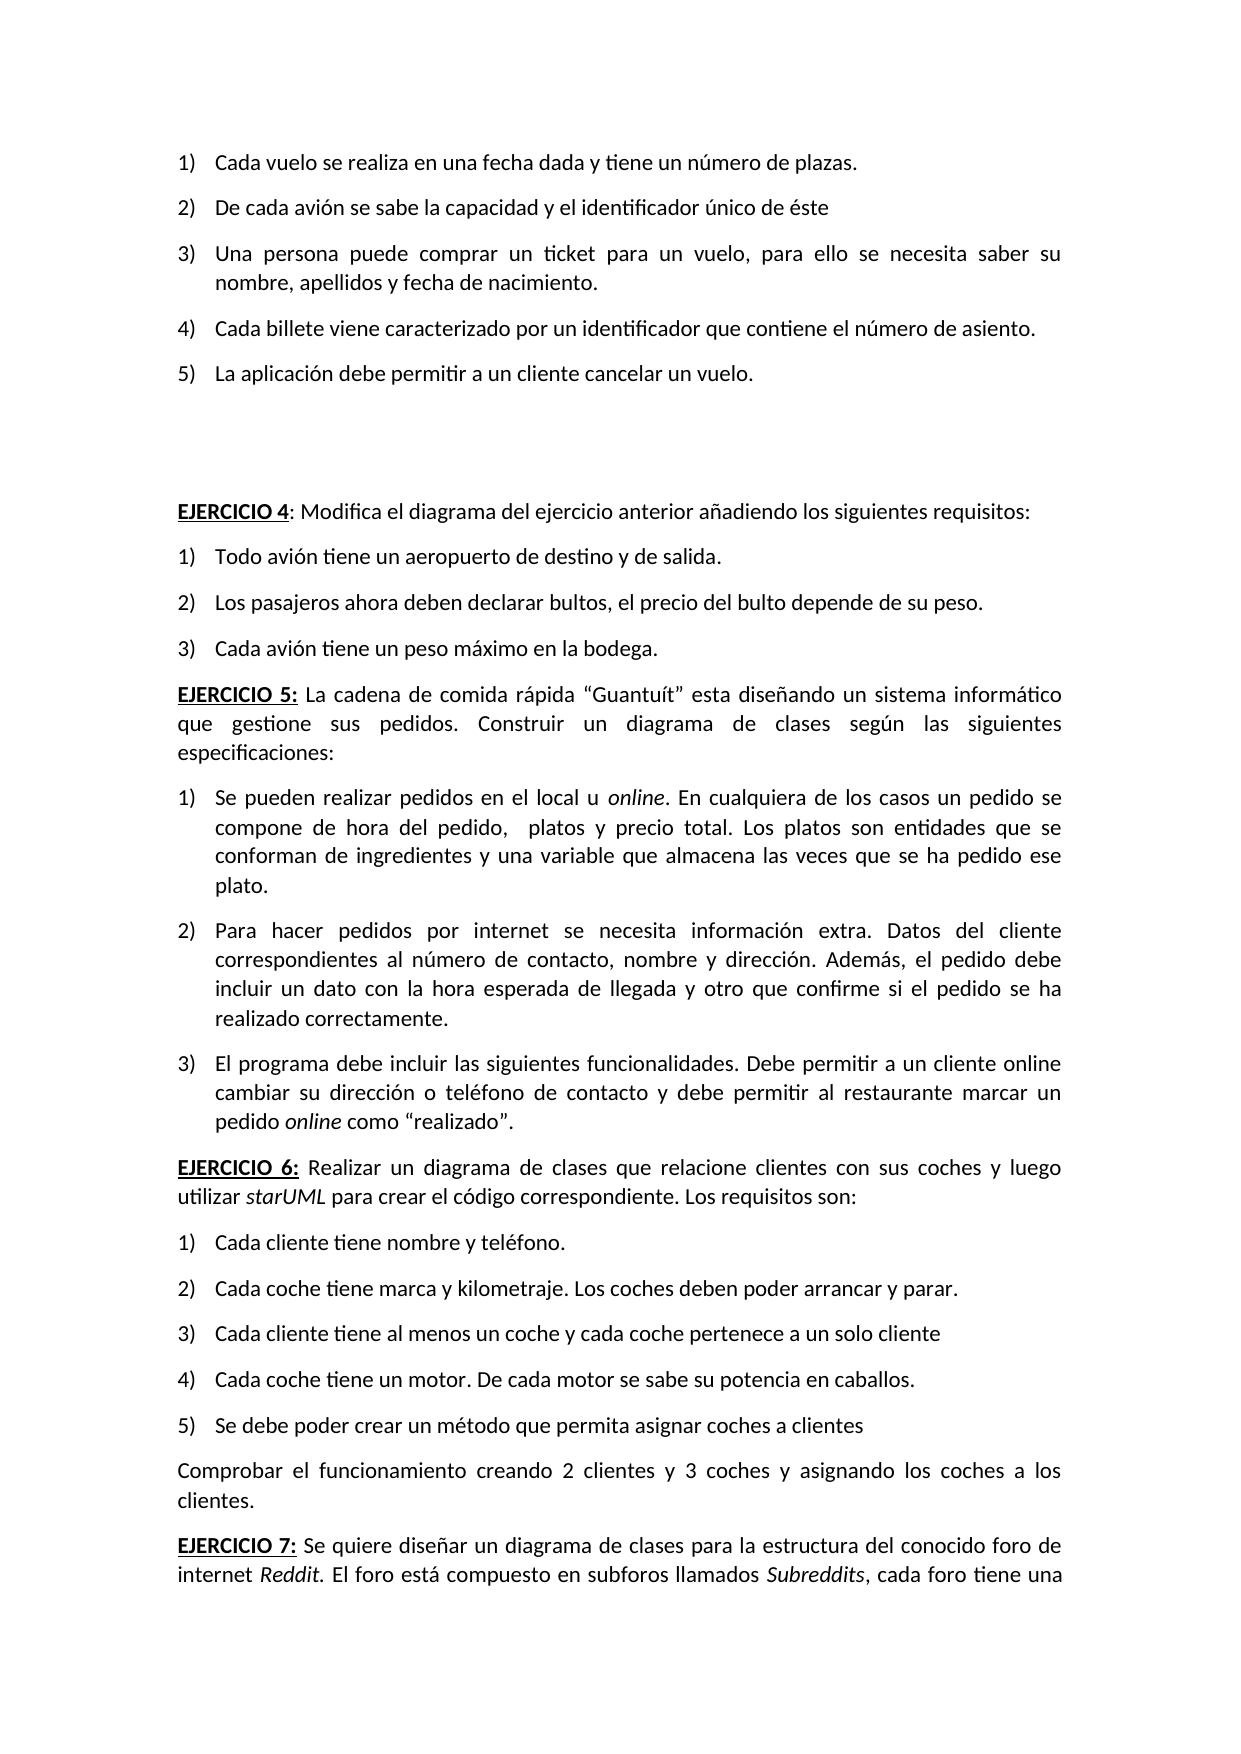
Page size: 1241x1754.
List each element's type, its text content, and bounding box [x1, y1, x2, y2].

text EJERCICIO 7: Se quiere diseñar un diagrama de clases para la estructura del conocido foro de internet Reddit. El foro está compuesto en subforos llamados Subreddits, cada foro tiene una [177, 1531, 1063, 1588]
list Para hacer pedidos por internet se necesita información extra. Datos del cliente correspondientes al número de contacto, nombre y dirección. Además, el pedido debe incluir un dato con la hora esperada de llegada y otro que confirme si el pedido se ha realizado correctamente. [177, 916, 1063, 1032]
list De cada avión se sabe la capacidad y el identificador único de éste [177, 193, 1063, 221]
list Una persona puede comprar un ticket para un vuelo, para ello se necesita saber su nombre, apellidos y fecha de nacimiento. [177, 239, 1063, 296]
list La aplicación debe permitir a un cliente cancelar un vuelo. [177, 359, 1063, 388]
text EJERCICIO 4: Modifica el diagrama del ejercicio anterior añadiendo los siguientes requisitos: [177, 497, 1063, 525]
list Cada cliente tiene nombre y teléfono. [177, 1228, 1063, 1256]
list Cada cliente tiene al menos un coche y cada coche pertenece a un solo cliente [177, 1319, 1063, 1347]
list Se debe poder crear un método que permita asignar coches a clientes [177, 1411, 1063, 1439]
list Cada coche tiene un motor. De cada motor se sabe su potencia en caballos. [177, 1365, 1063, 1393]
list Se pueden realizar pedidos en el local u online. En cualquiera de los casos un pedido se compone de hora del pedido, platos y precio total. Los platos son entidades que se conforman de ingredientes y una variable que almacena las veces que se ha pedido ese plato. [177, 783, 1063, 899]
text Comprobar el funcionamiento creando 2 clientes y 3 coches y asignando los coches a los clientes. [177, 1457, 1063, 1514]
list Cada billete viene caracterizado por un identificador que contiene el número de asiento. [177, 314, 1063, 342]
list Todo avión tiene un aeropuerto de destino y de salida. [177, 542, 1063, 571]
text EJERCICIO 5: La cadena de comida rápida “Guantuít” esta diseñando un sistema informático que gestione sus pedidos. Construir un diagrama de clases según las siguientes especificaciones: [177, 680, 1063, 766]
list Cada avión tiene un peso máximo en la bodega. [177, 634, 1063, 662]
list Cada vuelo se realiza en una fecha dada y tiene un número de plazas. [177, 148, 1063, 176]
list El programa debe incluir las siguientes funcionalidades. Debe permitir a un cliente online cambiar su dirección o teléfono de contacto y debe permitir al restaurante marcar un pedido online como “realizado”. [177, 1049, 1063, 1136]
text EJERCICIO 6: Realizar un diagrama de clases que relacione clientes con sus coches y luego utilizar starUML para crear el código correspondiente. Los requisitos son: [177, 1153, 1063, 1210]
list Cada coche tiene marca y kilometraje. Los coches deben poder arrancar y parar. [177, 1274, 1063, 1302]
list Los pasajeros ahora deben declarar bultos, el precio del bulto depende de su peso. [177, 588, 1063, 616]
